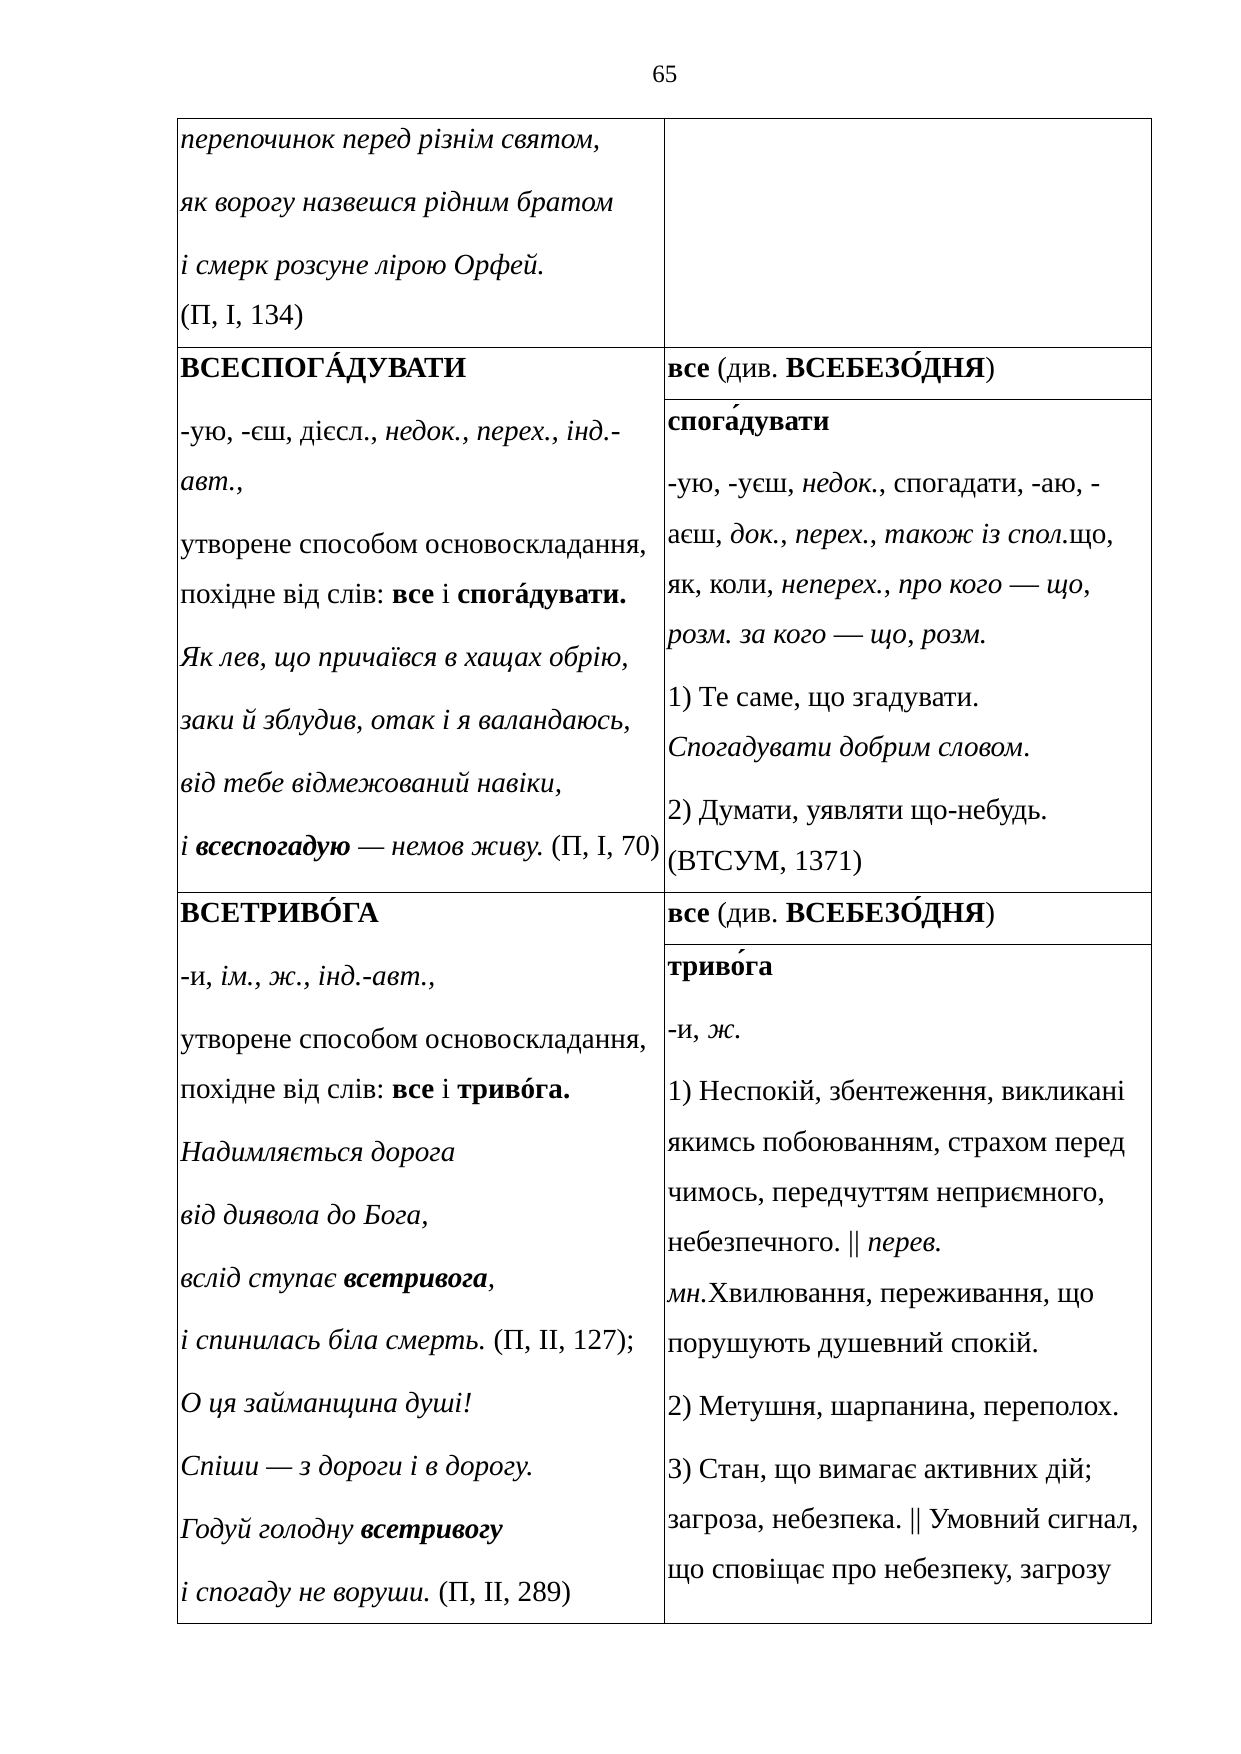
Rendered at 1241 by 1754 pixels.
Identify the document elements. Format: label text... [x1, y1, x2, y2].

table_cell [665, 119, 1151, 347]
table_cell спога́дувати -ую, -уєш, недок., спогадати, -аю, -аєш, док., перех., також із спол.що, як, коли, неперех., про кого — що, розм. за кого — що, розм. 1) Те саме, що згадувати. Спогадувати добрим словом. 2) Думати, уявляти що-небудь. (ВТСУМ, 1371) [665, 400, 1151, 892]
table_cell ВСЕТРИВÓГА -и, ім., ж., інд.-авт., утворене способом основоскладання, похідне від слів: все і тривóга. Надимляється дорога від диявола до Бога, вслід ступає всетривога, і спинилась біла смерть. (П, ІІ, 127); О ця займанщина душі! Спіши — з дороги і в дорогу. Годуй голодну всетривогу і спогаду не воруши. (П, ІІ, 289) [178, 893, 664, 1623]
table_cell все (див. ВСЕБЕЗО́ДНЯ) [665, 893, 1151, 944]
table_cell ВСЕСПОГÁДУВАТИ -ую, -єш, дієсл., недок., перех., інд.-авт., утворене способом основоскладання, похідне від слів: все і спогáдувати. Як лев, що причаївся в хащах обрію, заки й зблудив, отак і я валандаюсь, від тебе відмежований навіки, і всеспогадую — немов живу. (П, І, 70) [178, 348, 664, 892]
table_cell все (див. ВСЕБЕЗО́ДНЯ) [665, 348, 1151, 399]
table_cell триво́га -и, ж. 1) Неспокій, збентеження, викликані якимсь побоюванням, страхом перед чимось, передчуттям неприємного, небезпечного. || перев. мн.Хвилювання, переживання, що порушують душевний спокій. 2) Метушня, шарпанина, переполох. 3) Стан, що вимагає активних дій; загроза, небезпека. || Умовний сигнал, що сповіщає про небезпеку, загрозу [665, 945, 1151, 1623]
table_cell - перепочинок перед різнім святом, як ворогу назвешся рідним братом і смерк розсуне лірою Орфей. (П, І, 134) [178, 119, 664, 347]
